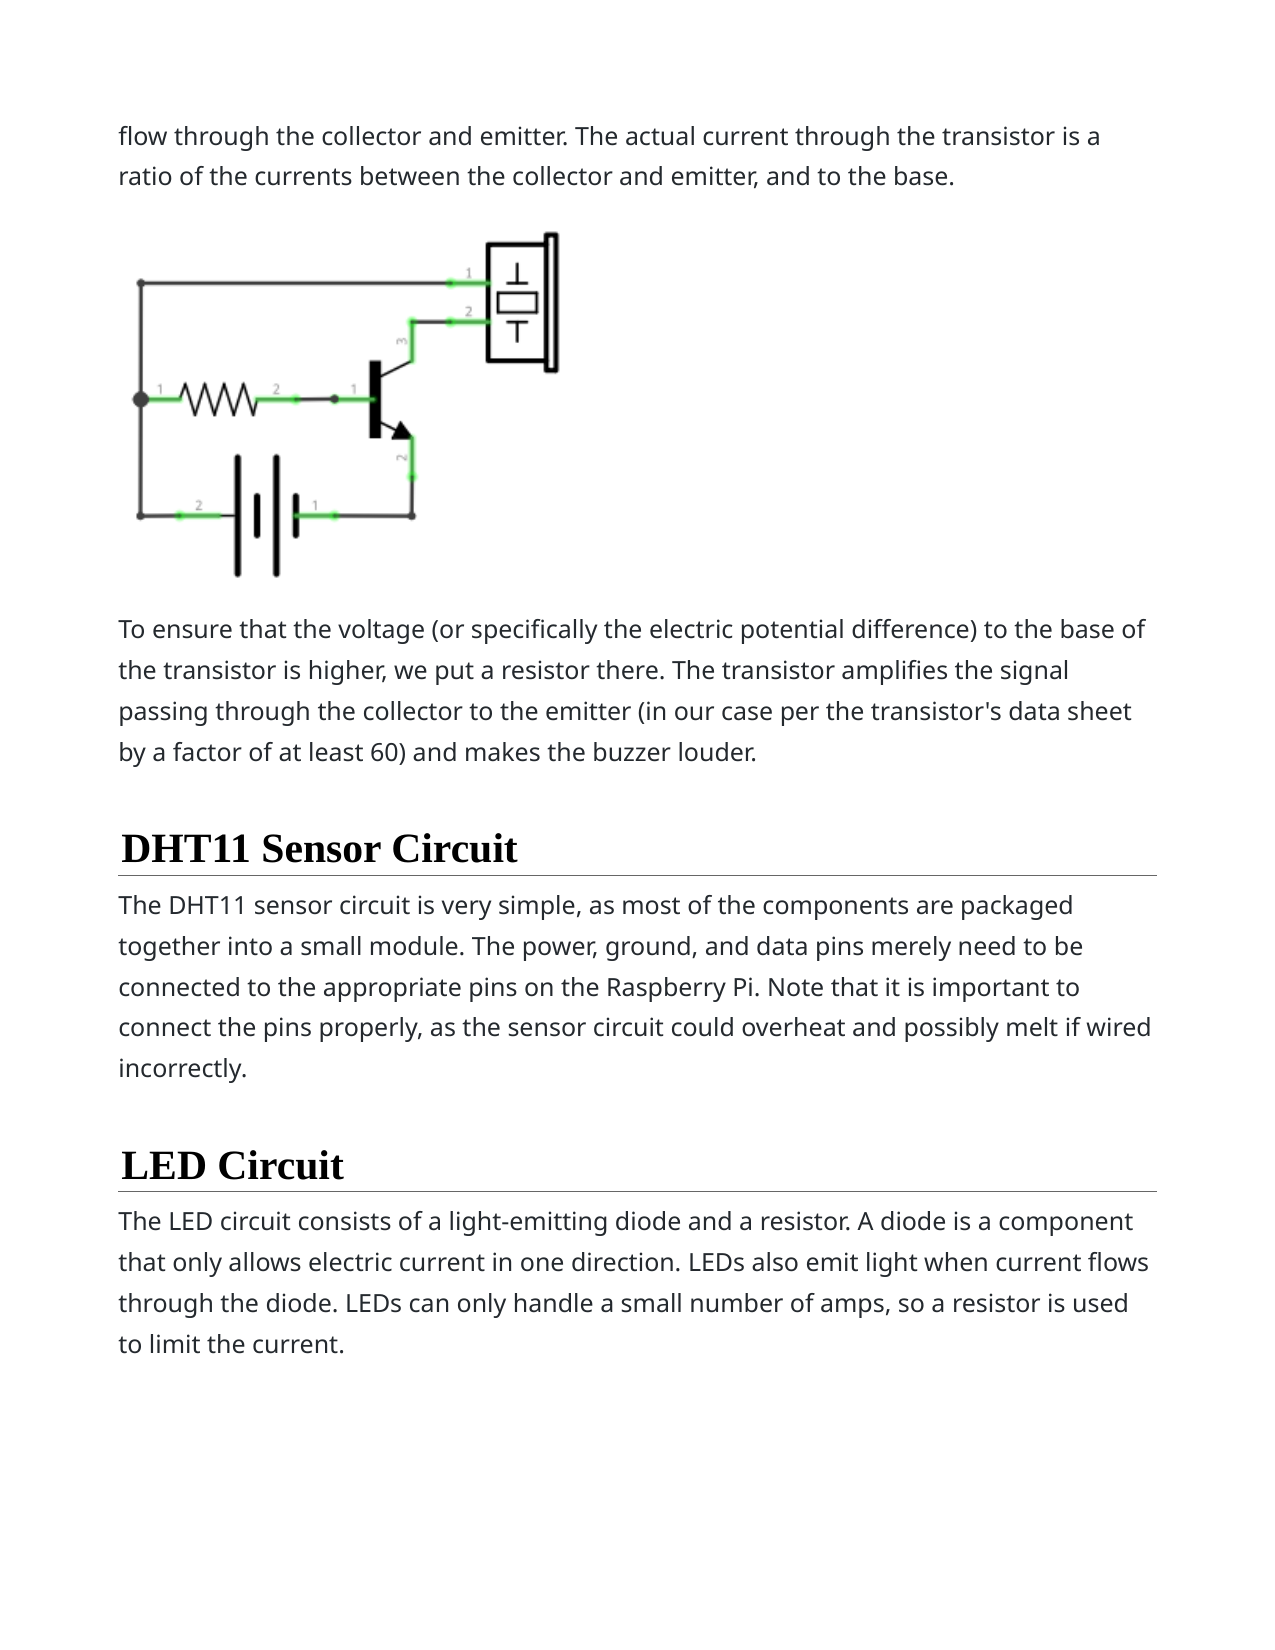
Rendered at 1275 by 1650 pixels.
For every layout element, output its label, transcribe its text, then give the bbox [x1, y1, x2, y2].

picture [118, 224, 569, 581]
text flow through the collector and emitter. The actual current through the transistor is a ratio of the currents between the collector and emitter, and to the base. [118, 118, 1157, 193]
text The DHT11 sensor circuit is very simple, as most of the components are packaged together into a small module. The power, ground, and data pins merely need to be connected to the appropriate pins on the Raspberry Pi. Note that it is important to connect the pins properly, as the sensor circuit could overheat and possibly melt if wired incorrectly. [118, 887, 1157, 1085]
subtitle DHT11 Sensor Circuit [118, 821, 1157, 875]
text To ensure that the voltage (or specifically the electric potential difference) to the base of the transistor is higher, we put a resistor there. The transistor amplifies the signal passing through the collector to the emitter (in our case per the transistor's data sheet by a factor of at least 60) and makes the buzzer louder. [118, 612, 1157, 768]
subtitle LED Circuit [118, 1137, 1157, 1191]
text The LED circuit consists of a light-emitting diode and a resistor. A diode is a component that only allows electric current in one direction. LEDs also emit light when current flows through the diode. LEDs can only handle a small number of amps, so a resistor is used to limit the current. [118, 1204, 1157, 1361]
